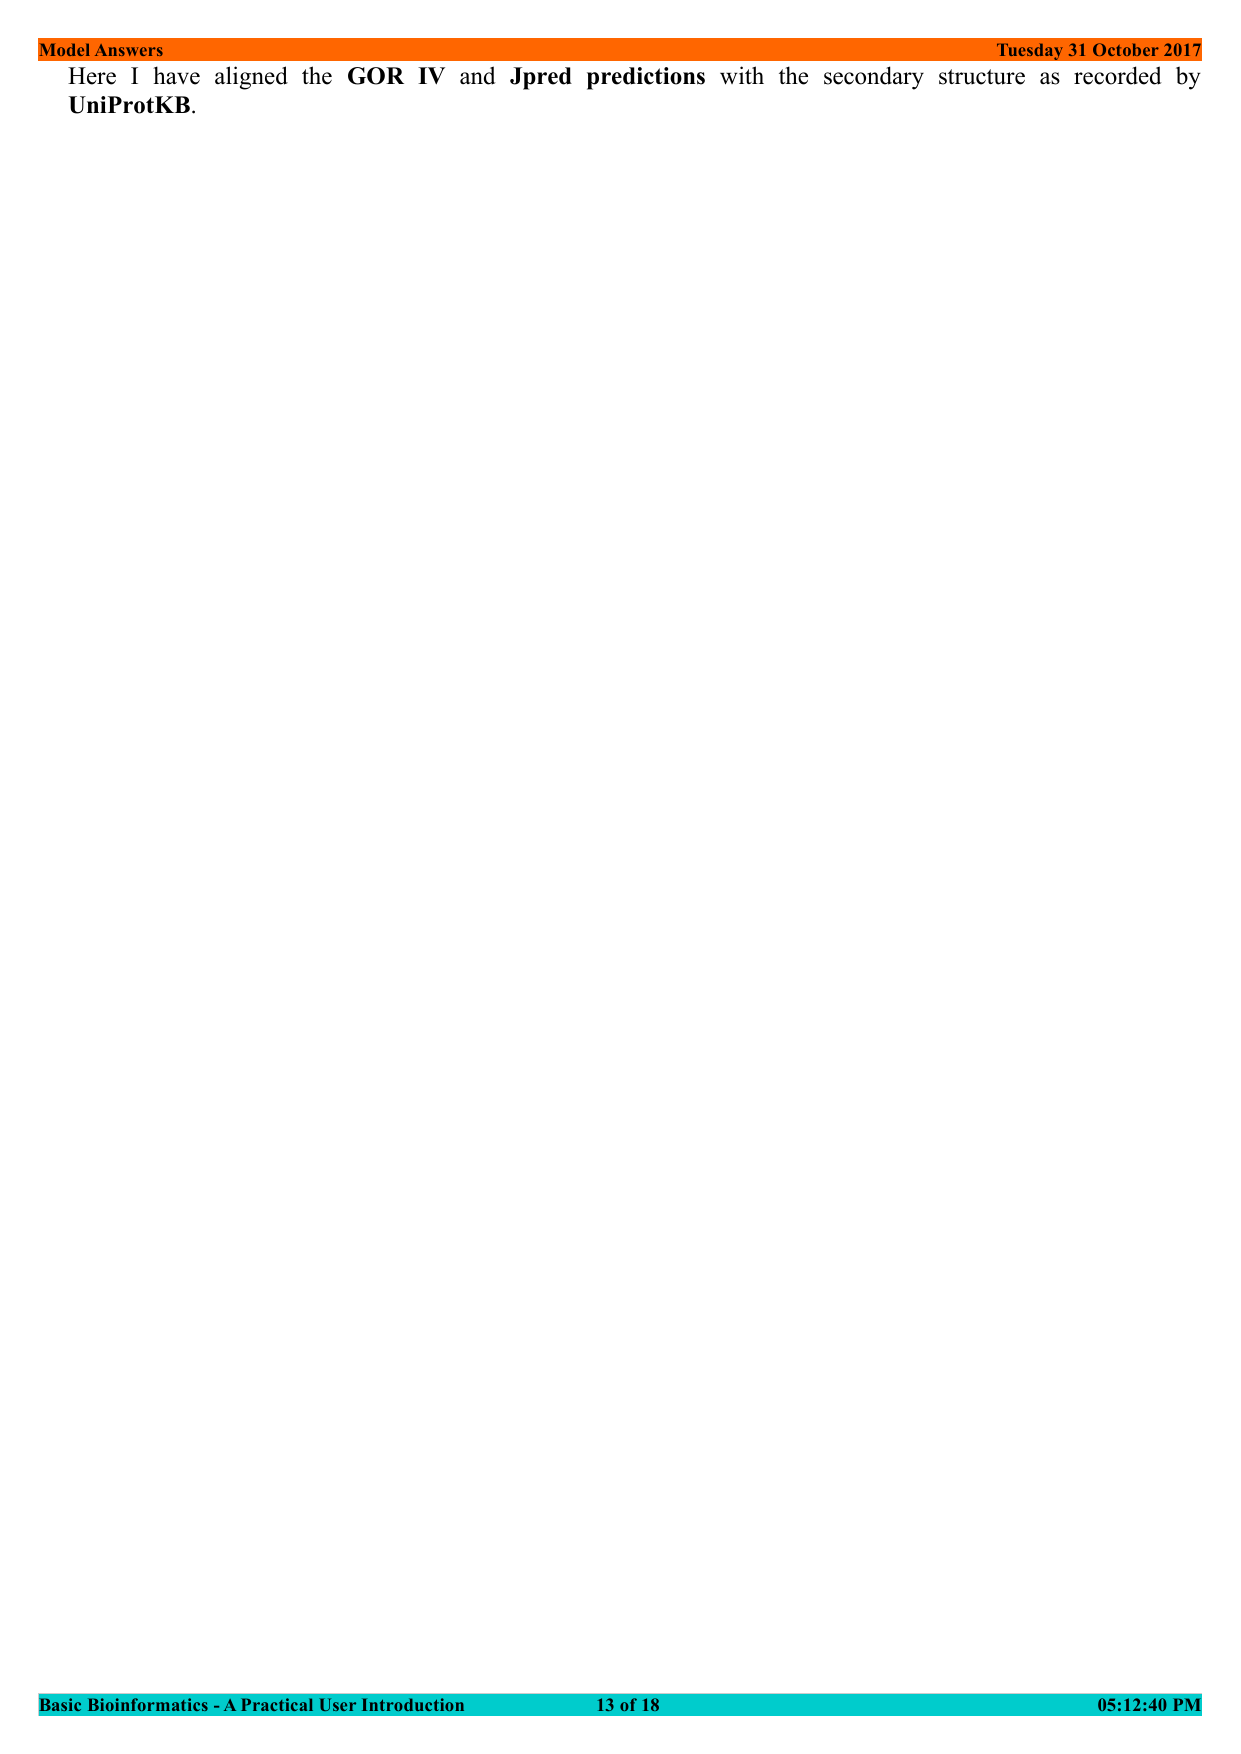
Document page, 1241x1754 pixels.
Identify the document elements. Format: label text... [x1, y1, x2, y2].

text Here I have aligned the GOR IV and Jpred predictions with the secondary structure as recorded by UniProtKB. [68, 61, 1202, 119]
